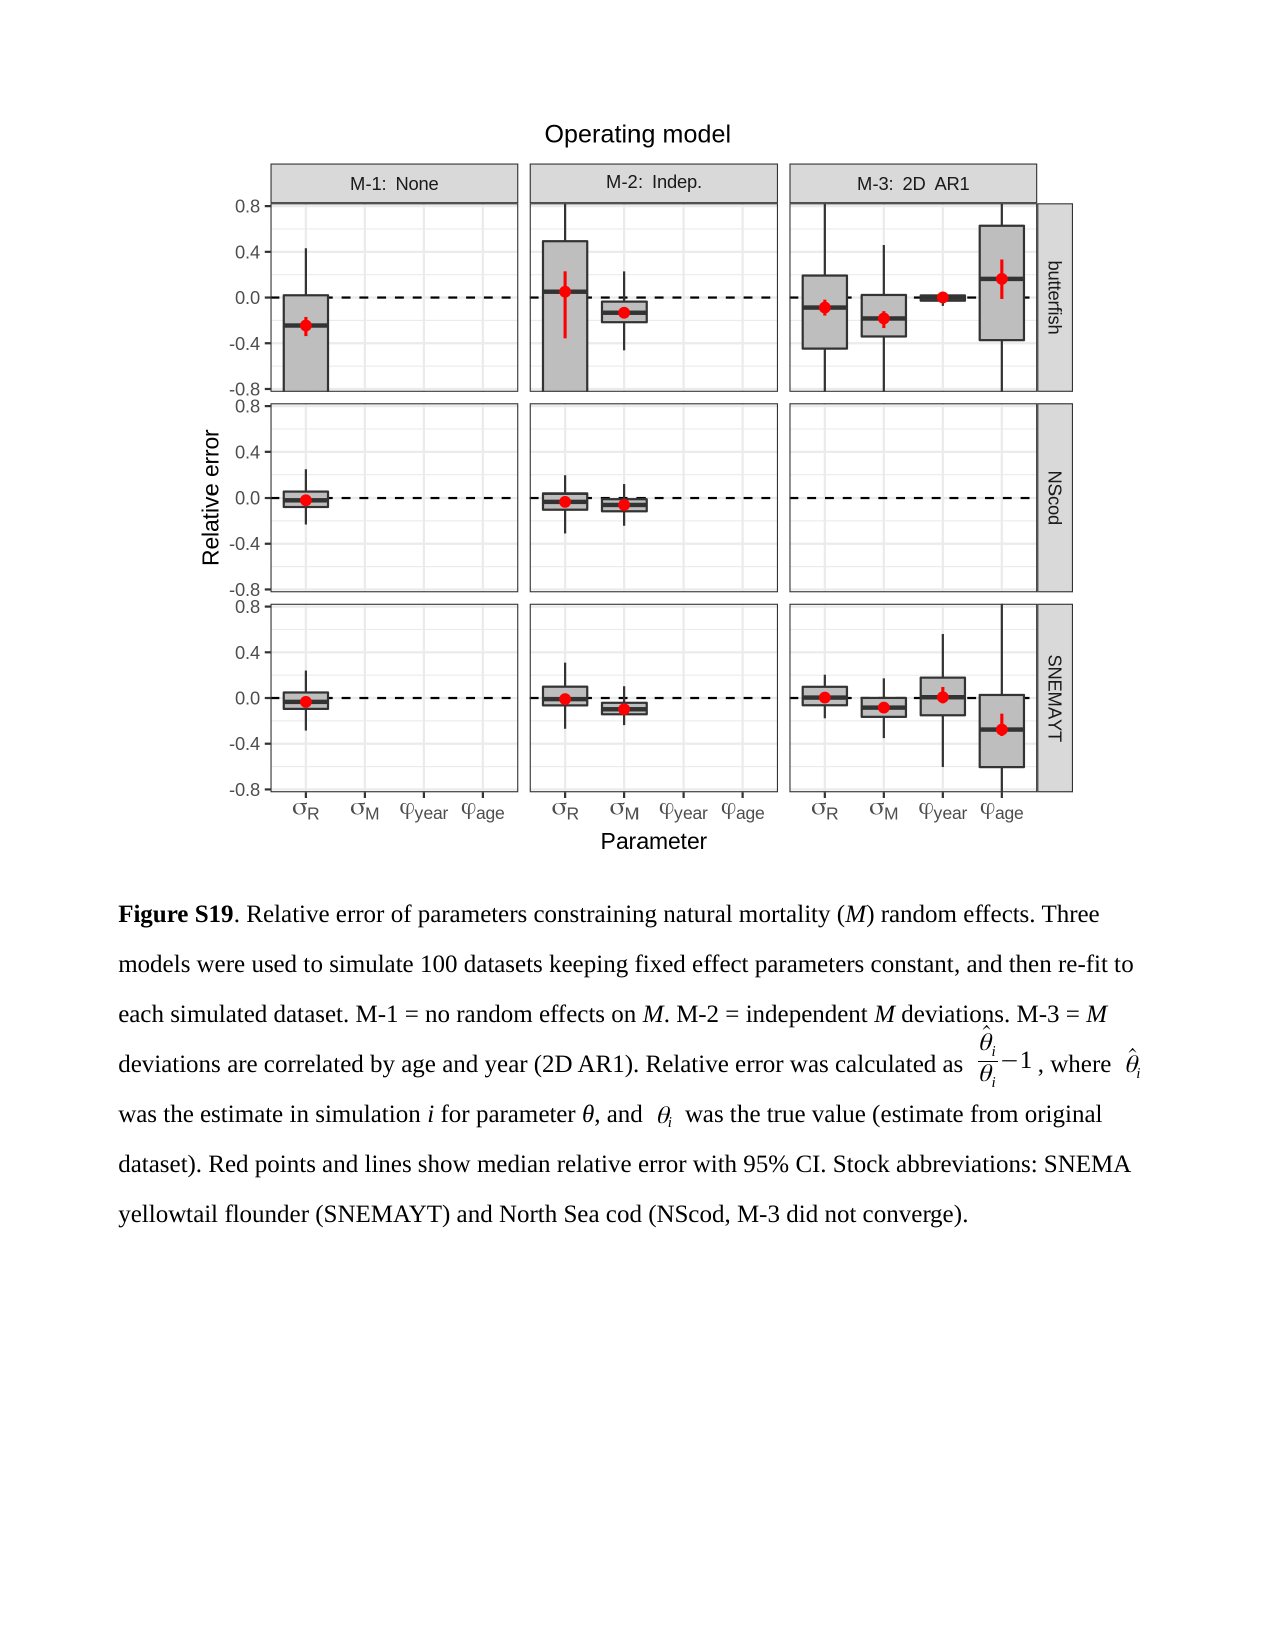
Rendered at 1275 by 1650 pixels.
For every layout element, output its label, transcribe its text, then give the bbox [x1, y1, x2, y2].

picture [187, 118, 1088, 869]
text Figure S19. Relative error of parameters constraining natural mortality (M) random effects. Three models were used to simulate 100 datasets keeping fixed effect parameters constant, and then re-fit to each simulated dataset. M-1 = no random effects on M. M-2 = independent M deviations. M-3 = M deviations are correlated by age and year (2D AR1). Relative error was calculated as , where was the estimate in simulation i for parameter θ, and was the true value (estimate from original dataset). Red points and lines show median relative error with 95% CI. Stock abbreviations: SNEMA yellowtail flounder (SNEMAYT) and North Sea cod (NScod, M-3 did not converge). [118, 882, 1157, 1232]
